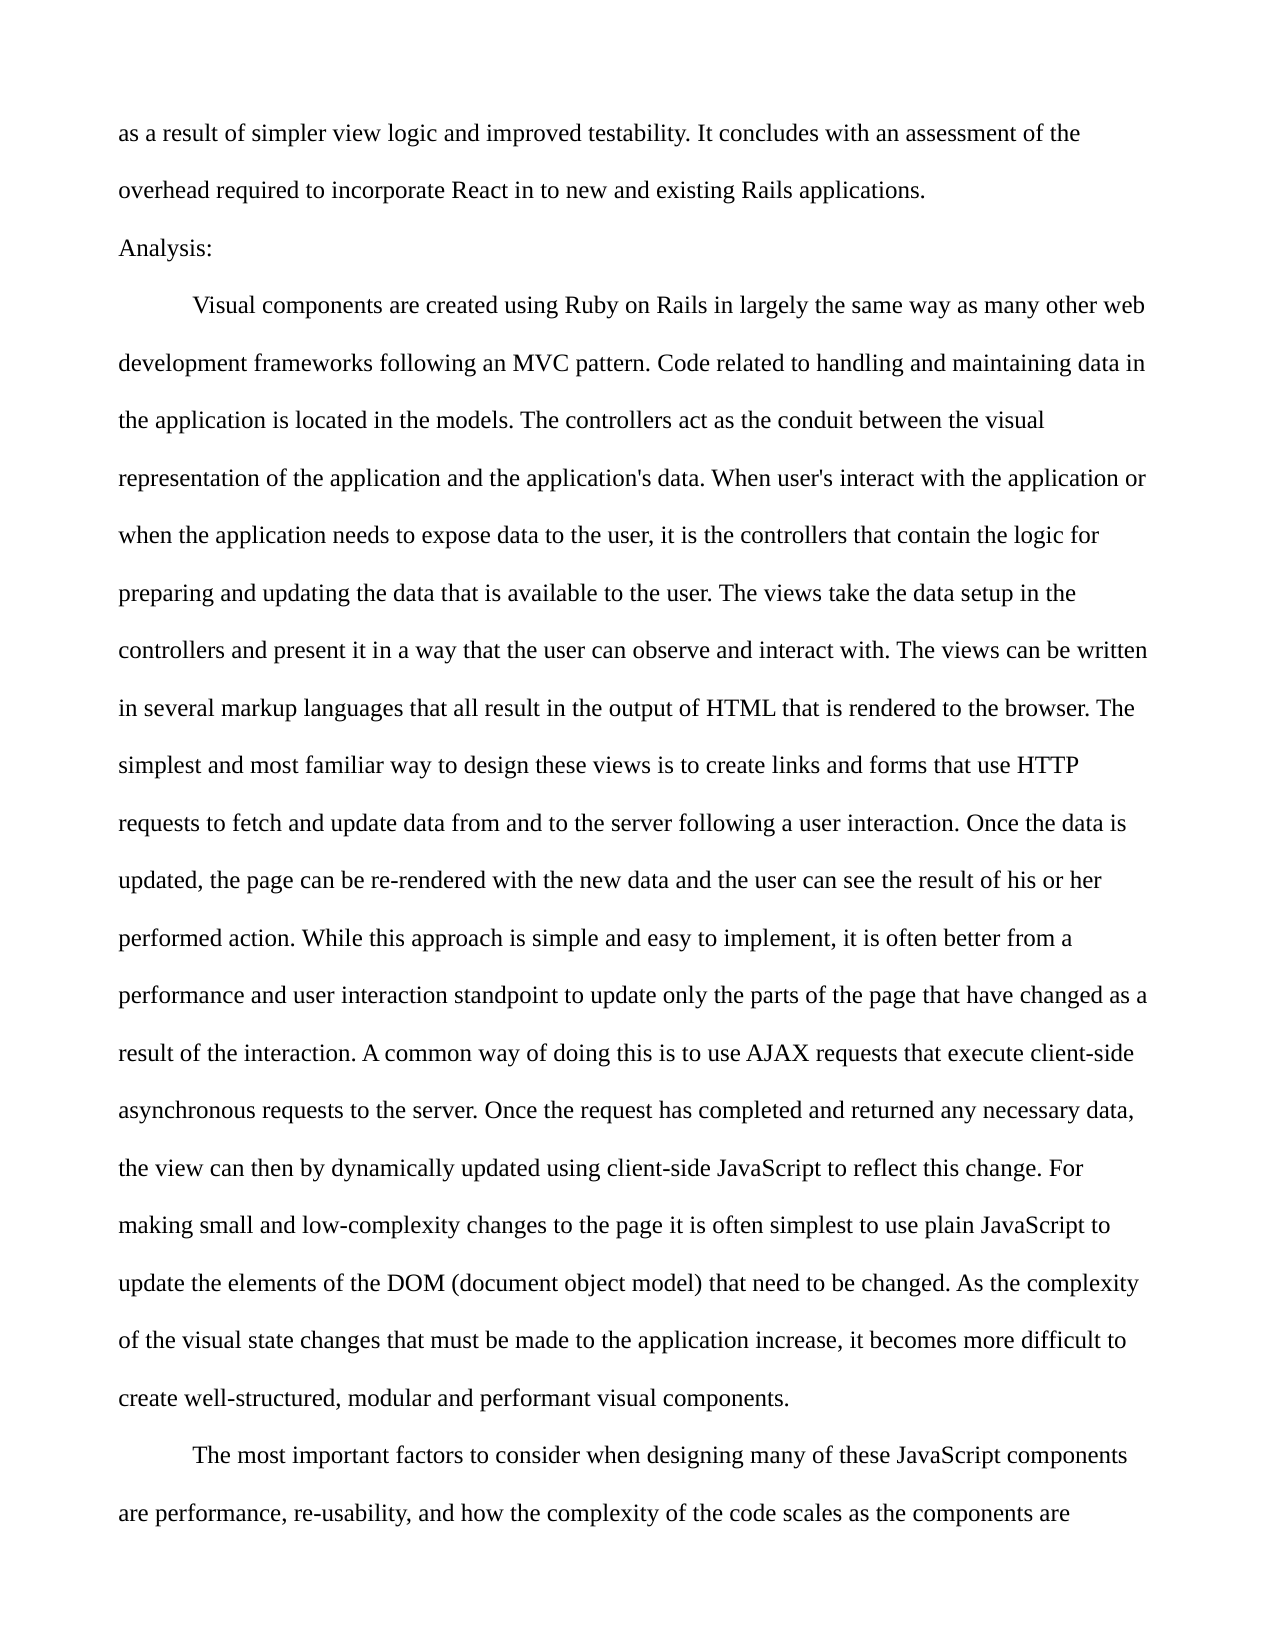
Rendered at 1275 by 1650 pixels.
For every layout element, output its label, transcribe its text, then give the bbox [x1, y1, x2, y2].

text Analysis: [118, 233, 1157, 262]
text as a result of simpler view logic and improved testability. It concludes with an assessment of the overhead required to incorporate React in to new and existing Rails applications. [118, 118, 1157, 204]
text The most important factors to consider when designing many of these JavaScript components are performance, re-usability, and how the complexity of the code scales as the components are [118, 1441, 1157, 1527]
text Visual components are created using Ruby on Rails in largely the same way as many other web development frameworks following an MVC pattern. Code related to handling and maintaining data in the application is located in the models. The controllers act as the conduit between the visual representation of the application and the application's data. When user's interact with the application or when the application needs to expose data to the user, it is the controllers that contain the logic for preparing and updating the data that is available to the user. The views take the data setup in the controllers and present it in a way that the user can observe and interact with. The views can be written in several markup languages that all result in the output of HTML that is rendered to the browser. The simplest and most familiar way to design these views is to create links and forms that use HTTP requests to fetch and update data from and to the server following a user interaction. Once the data is updated, the page can be re-rendered with the new data and the user can see the result of his or her performed action. While this approach is simple and easy to implement, it is often better from a performance and user interaction standpoint to update only the parts of the page that have changed as a result of the interaction. A common way of doing this is to use AJAX requests that execute client-side asynchronous requests to the server. Once the request has completed and returned any necessary data, the view can then by dynamically updated using client-side JavaScript to reflect this change. For making small and low-complexity changes to the page it is often simplest to use plain JavaScript to update the elements of the DOM (document object model) that need to be changed. As the complexity of the visual state changes that must be made to the application increase, it becomes more difficult to create well-structured, modular and performant visual components. [118, 291, 1157, 1412]
